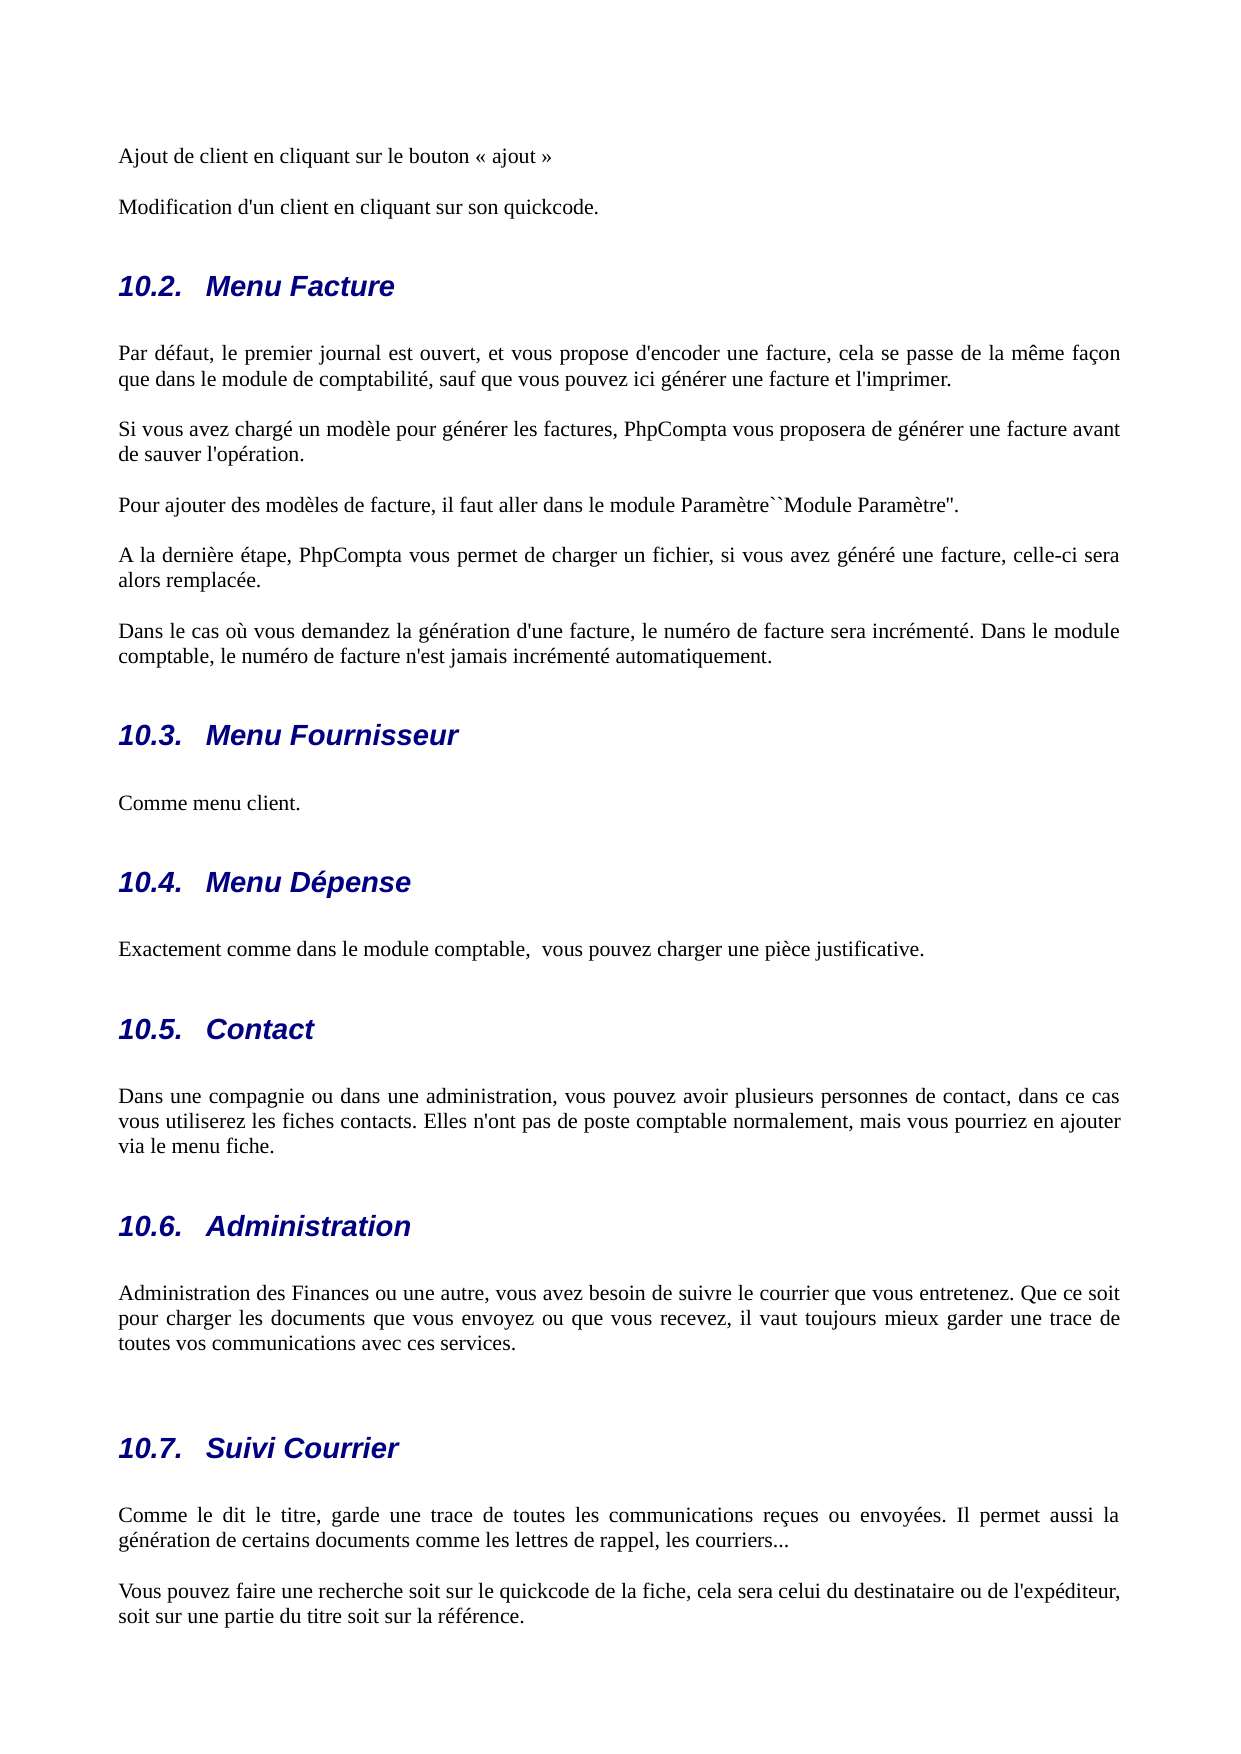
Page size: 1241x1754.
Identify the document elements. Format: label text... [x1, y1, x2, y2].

text Pour ajouter des modèles de facture, il faut aller dans le module Paramètre``Module Paramètre''. [118, 492, 1122, 517]
text Vous pouvez faire une recherche soit sur le quickcode de la fiche, cela sera celui du destinataire ou de l'expéditeur, soit sur une partie du titre soit sur la référence. [118, 1578, 1122, 1628]
subtitle Menu Facture [118, 269, 1122, 303]
text Si vous avez chargé un modèle pour générer les factures, PhpCompta vous proposera de générer une facture avant de sauver l'opération. [118, 416, 1122, 466]
subtitle Menu Dépense [118, 865, 1122, 898]
subtitle Administration [118, 1209, 1122, 1242]
text Exactement comme dans le module comptable, vous pouvez charger une pièce justificative. [118, 936, 1122, 961]
text Dans le cas où vous demandez la génération d'une facture, le numéro de facture sera incrémenté. Dans le module comptable, le numéro de facture n'est jamais incrémenté automatiquement. [118, 618, 1122, 668]
subtitle Contact [118, 1012, 1122, 1045]
text Comme le dit le titre, garde une trace de toutes les communications reçues ou envoyées. Il permet aussi la génération de certains documents comme les lettres de rappel, les courriers... [118, 1502, 1122, 1553]
text Modification d'un client en cliquant sur son quickcode. [118, 194, 1122, 219]
text Par défaut, le premier journal est ouvert, et vous propose d'encoder une facture, cela se passe de la même façon que dans le module de comptabilité, sauf que vous pouvez ici générer une facture et l'imprimer. [118, 340, 1122, 391]
subtitle Suivi Courrier [118, 1431, 1122, 1464]
text A la dernière étape, PhpCompta vous permet de charger un fichier, si vous avez généré une facture, celle-ci sera alors remplacée. [118, 542, 1122, 592]
text Dans une compagnie ou dans une administration, vous pouvez avoir plusieurs personnes de contact, dans ce cas vous utiliserez les fiches contacts. Elles n'ont pas de poste comptable normalement, mais vous pourriez en ajouter via le menu fiche. [118, 1083, 1122, 1158]
text Comme menu client. [118, 789, 1122, 815]
text Ajout de client en cliquant sur le bouton « ajout » [118, 143, 1122, 168]
subtitle Menu Fournisseur [118, 718, 1122, 752]
text Administration des Finances ou une autre, vous avez besoin de suivre le courrier que vous entretenez. Que ce soit pour charger les documents que vous envoyez ou que vous recevez, il vaut toujours mieux garder une trace de toutes vos communications avec ces services. [118, 1280, 1122, 1356]
